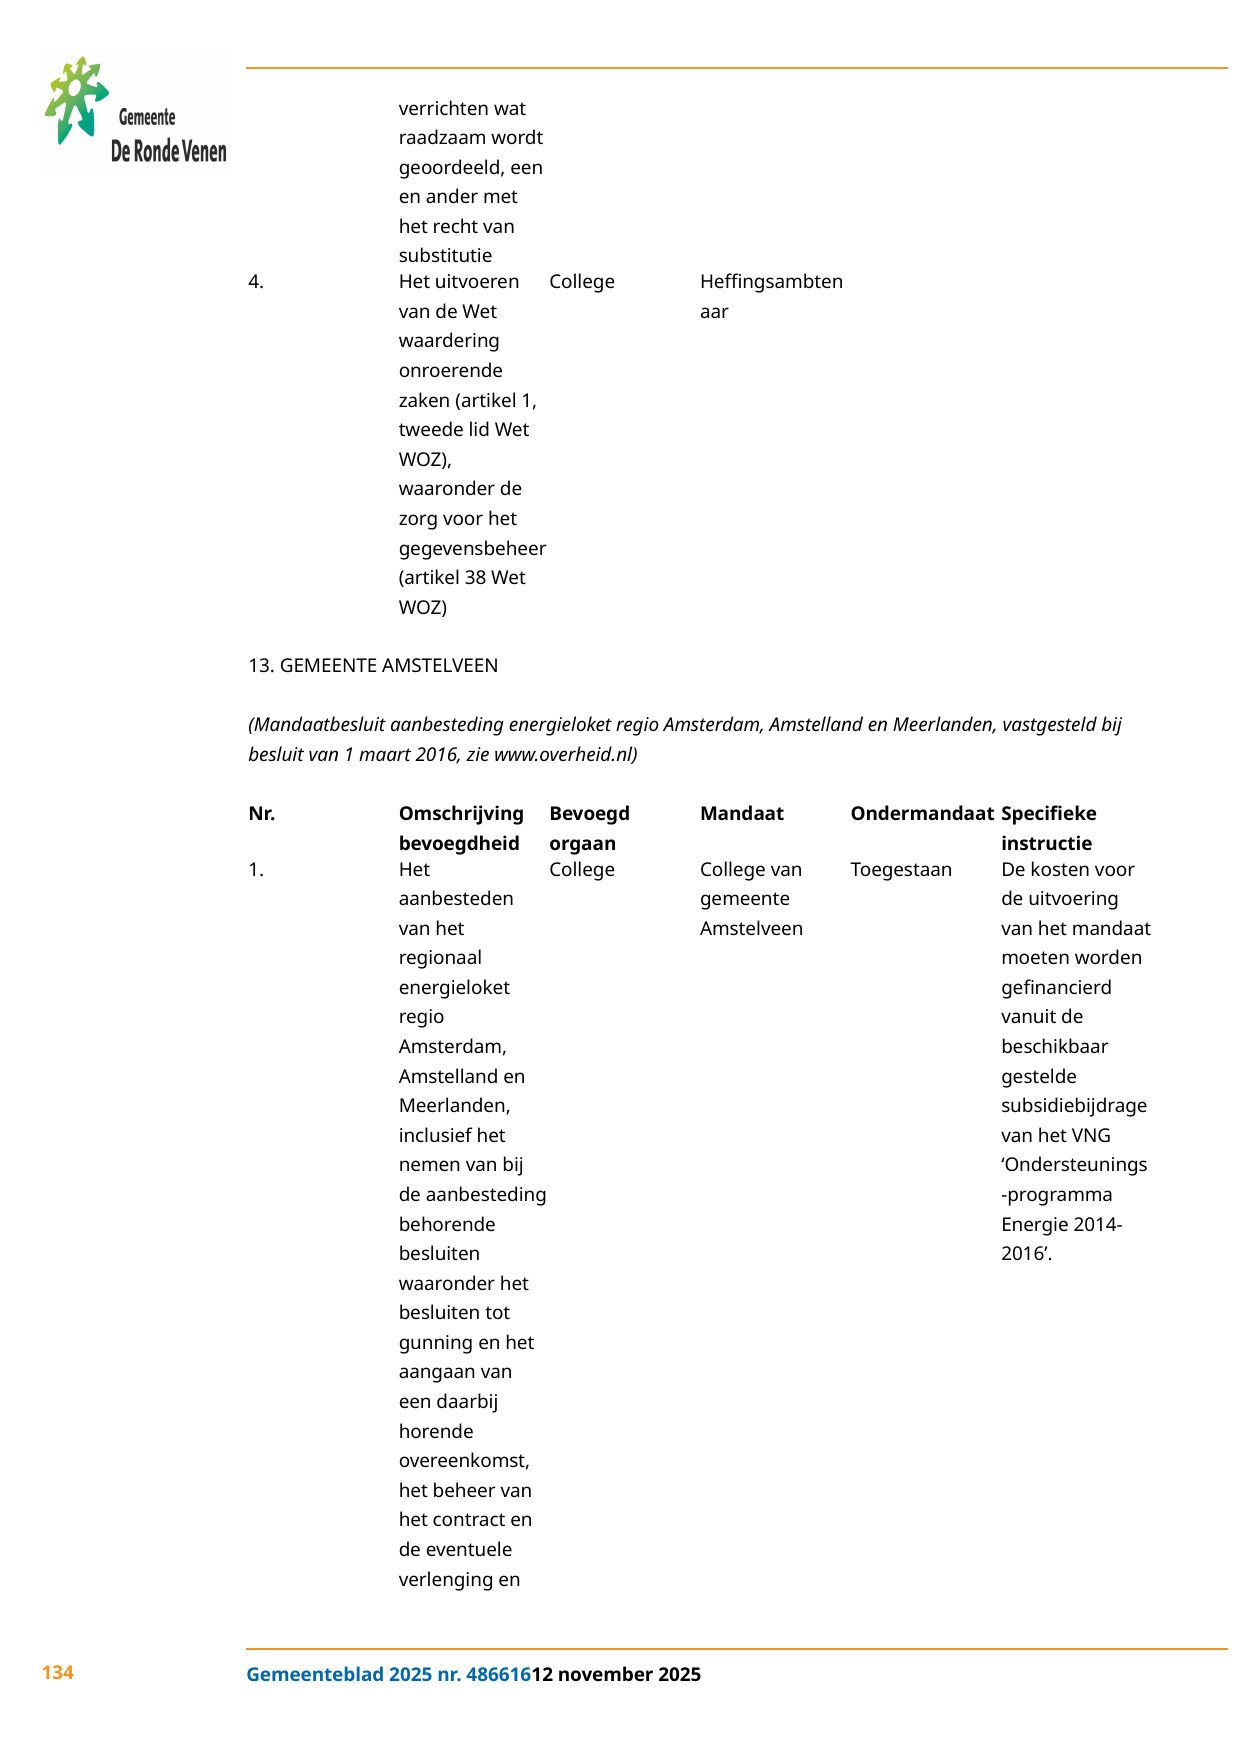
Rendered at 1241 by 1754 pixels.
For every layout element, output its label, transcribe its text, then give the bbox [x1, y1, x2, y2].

table_header Bevoegd orgaan [549, 800, 700, 856]
picture [41, 47, 231, 172]
table_cell Het uitvoeren van de Wet waardering onroerende zaken (artikel 1, tweede lid Wet WOZ), waaronder de zorg voor het gegevensbeheer (artikel 38 Wet WOZ) [399, 269, 549, 619]
text (Mandaatbesluit aanbesteding energieloket regio Amsterdam, Amstelland en Meerlanden, vastgesteld bij besluit van 1 maart 2016, zie www.overheid.nl) [248, 712, 1152, 767]
table_cell De kosten voor de uitvoering van het mandaat moeten worden gefinancierd vanuit de beschikbaar gestelde subsidiebijdrage van het VNG ‘Ondersteunings-programma Energie 2014-2016’. [1001, 856, 1152, 1591]
table_cell [1001, 95, 1152, 268]
table_cell [248, 95, 398, 268]
table_cell 4. [248, 269, 398, 619]
table_cell [850, 95, 1001, 268]
table_cell Het aanbesteden van het regionaal energieloket regio Amsterdam, Amstelland en Meerlanden, inclusief het nemen van bij de aanbesteding behorende besluiten waaronder het besluiten tot gunning en het aangaan van een daarbij horende overeenkomst, het beheer van het contract en de eventuele verlenging en [399, 856, 549, 1591]
table_cell College van gemeente Amstelveen [700, 856, 850, 1591]
table_cell [700, 95, 850, 268]
text 13. GEMEENTE AMSTELVEEN [248, 652, 1152, 678]
table_cell College [549, 269, 700, 619]
table_header Specifieke instructie [1001, 800, 1152, 856]
table_cell 1. [248, 856, 398, 1591]
table_cell [549, 95, 700, 268]
table_cell Toegestaan [850, 856, 1001, 1591]
table_header Nr. [248, 800, 398, 856]
table_cell [850, 269, 1001, 619]
table_cell College [549, 856, 700, 1591]
table_cell verrichten wat raadzaam wordt geoordeeld, een en ander met het recht van substitutie [399, 95, 549, 268]
table_cell Heffingsambtenaar [700, 269, 850, 619]
table_header Ondermandaat [850, 800, 1001, 856]
table_cell [1001, 269, 1152, 619]
table_header Mandaat [700, 800, 850, 856]
table_header Omschrijving bevoegdheid [399, 800, 549, 856]
